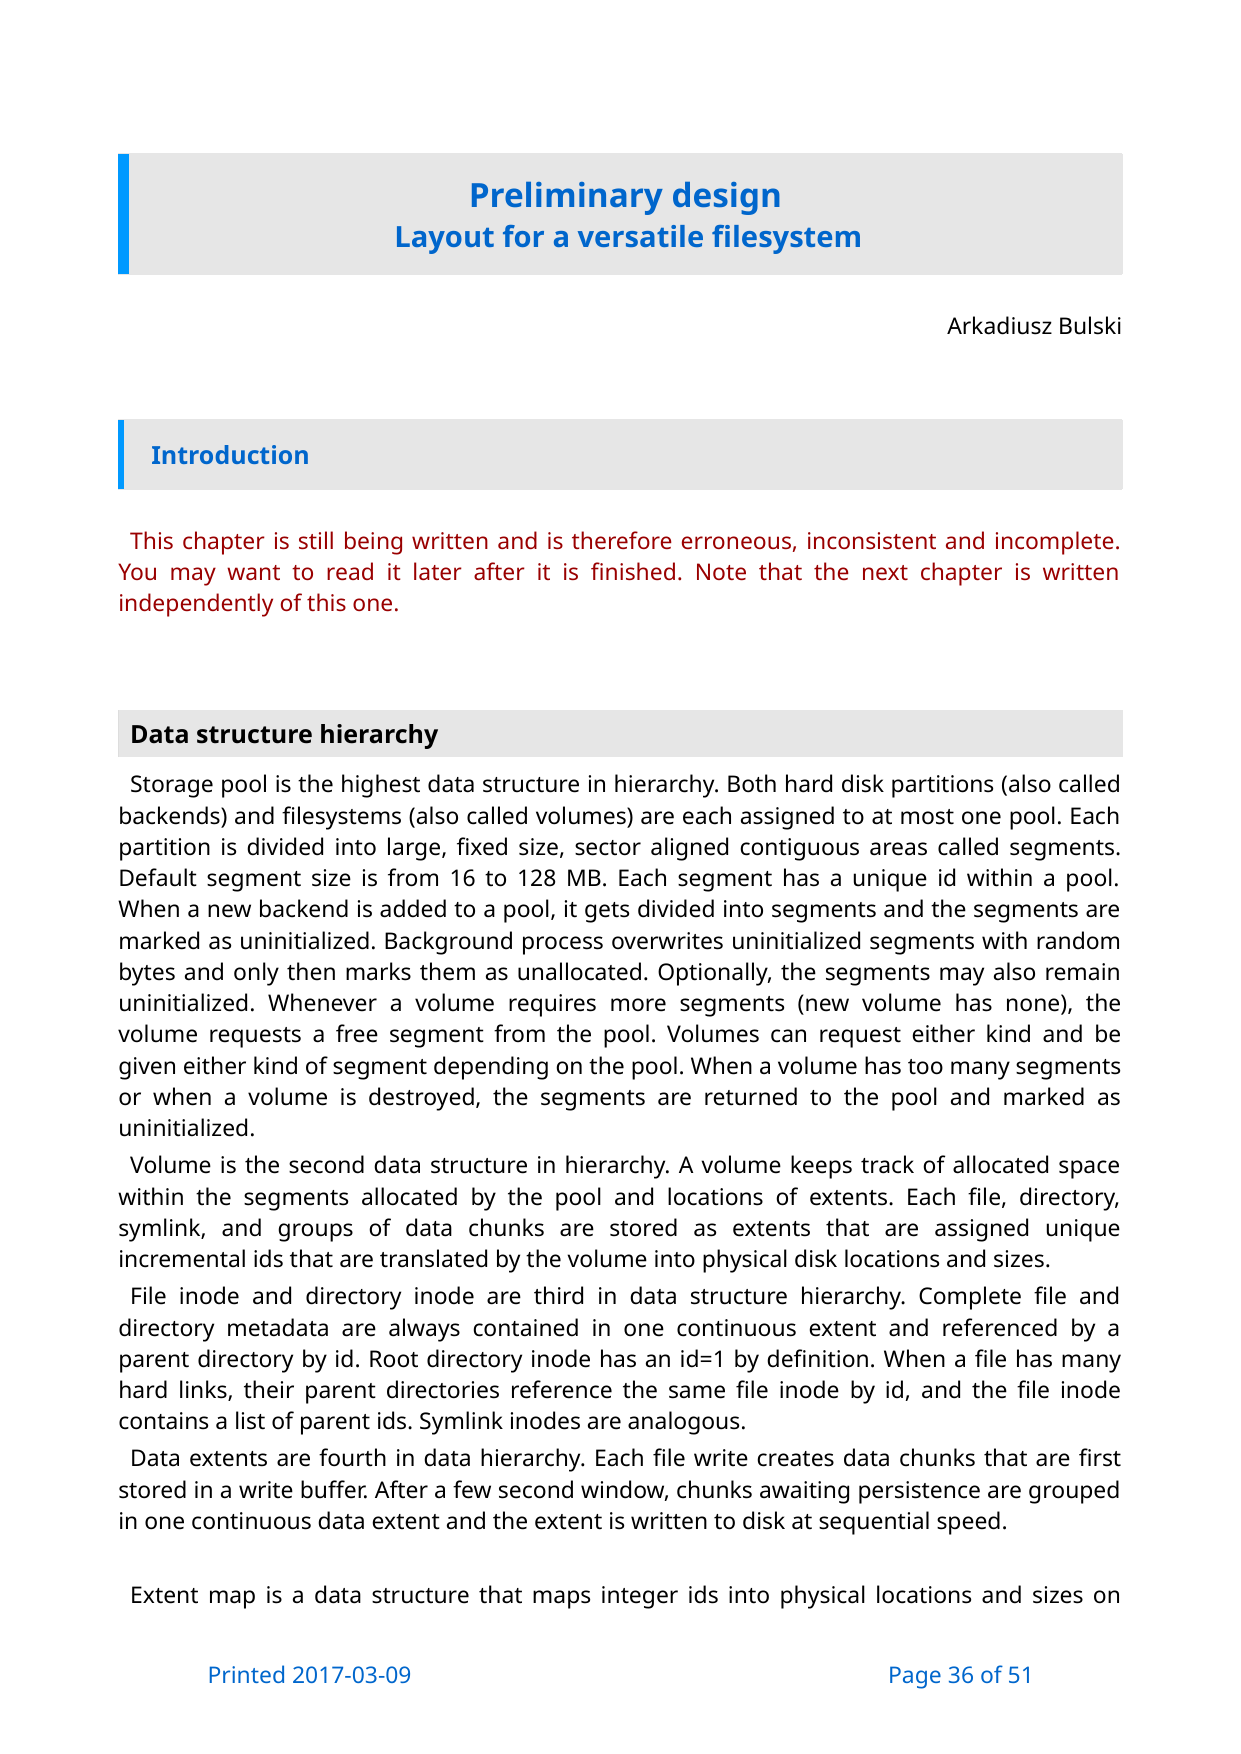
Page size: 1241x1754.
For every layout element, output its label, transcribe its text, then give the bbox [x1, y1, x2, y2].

text Extent map is a data structure that maps integer ids into physical locations and sizes on [118, 1579, 1122, 1611]
subtitle Introduction [124, 421, 1122, 489]
subtitle Data structure hierarchy [119, 711, 1122, 756]
subtitle Preliminary design Layout for a versatile filesystem [129, 155, 1122, 274]
text Volume is the second data structure in hierarchy. A volume keeps track of allocated space within the segments allocated by the pool and locations of extents. Each file, directory, symlink, and groups of data chunks are stored as extents that are assigned unique incremental ids that are translated by the volume into physical disk locations and sizes. [118, 1149, 1122, 1274]
text Storage pool is the highest data structure in hierarchy. Both hard disk partitions (also called backends) and filesystems (also called volumes) are each assigned to at most one pool. Each partition is divided into large, fixed size, sector aligned contiguous areas called segments. Default segment size is from 16 to 128 MB. Each segment has a unique id within a pool. When a new backend is added to a pool, it gets divided into segments and the segments are marked as uninitialized. Background process overwrites uninitialized segments with random bytes and only then marks them as unallocated. Optionally, the segments may also remain uninitialized. Whenever a volume requires more segments (new volume has none), the volume requests a free segment from the pool. Volumes can request either kind and be given either kind of segment depending on the pool. When a volume has too many segments or when a volume is destroyed, the segments are returned to the pool and marked as uninitialized. [118, 768, 1122, 1143]
text Data extents are fourth in data hierarchy. Each file write creates data chunks that are first stored in a write buffer. After a few second window, chunks awaiting persistence are grouped in one continuous data extent and the extent is written to disk at sequential speed. [118, 1442, 1122, 1536]
text This chapter is still being written and is therefore erroneous, inconsistent and incomplete. You may want to read it later after it is finished. Note that the next chapter is written independently of this one. [118, 524, 1122, 618]
text File inode and directory inode are third in data structure hierarchy. Complete file and directory metadata are always contained in one continuous extent and referenced by a parent directory by id. Root directory inode has an id=1 by definition. When a file has many hard links, their parent directories reference the same file inode by id, and the file inode contains a list of parent ids. Symlink inodes are analogous. [118, 1280, 1122, 1436]
text Arkadiusz Bulski [118, 310, 1122, 341]
